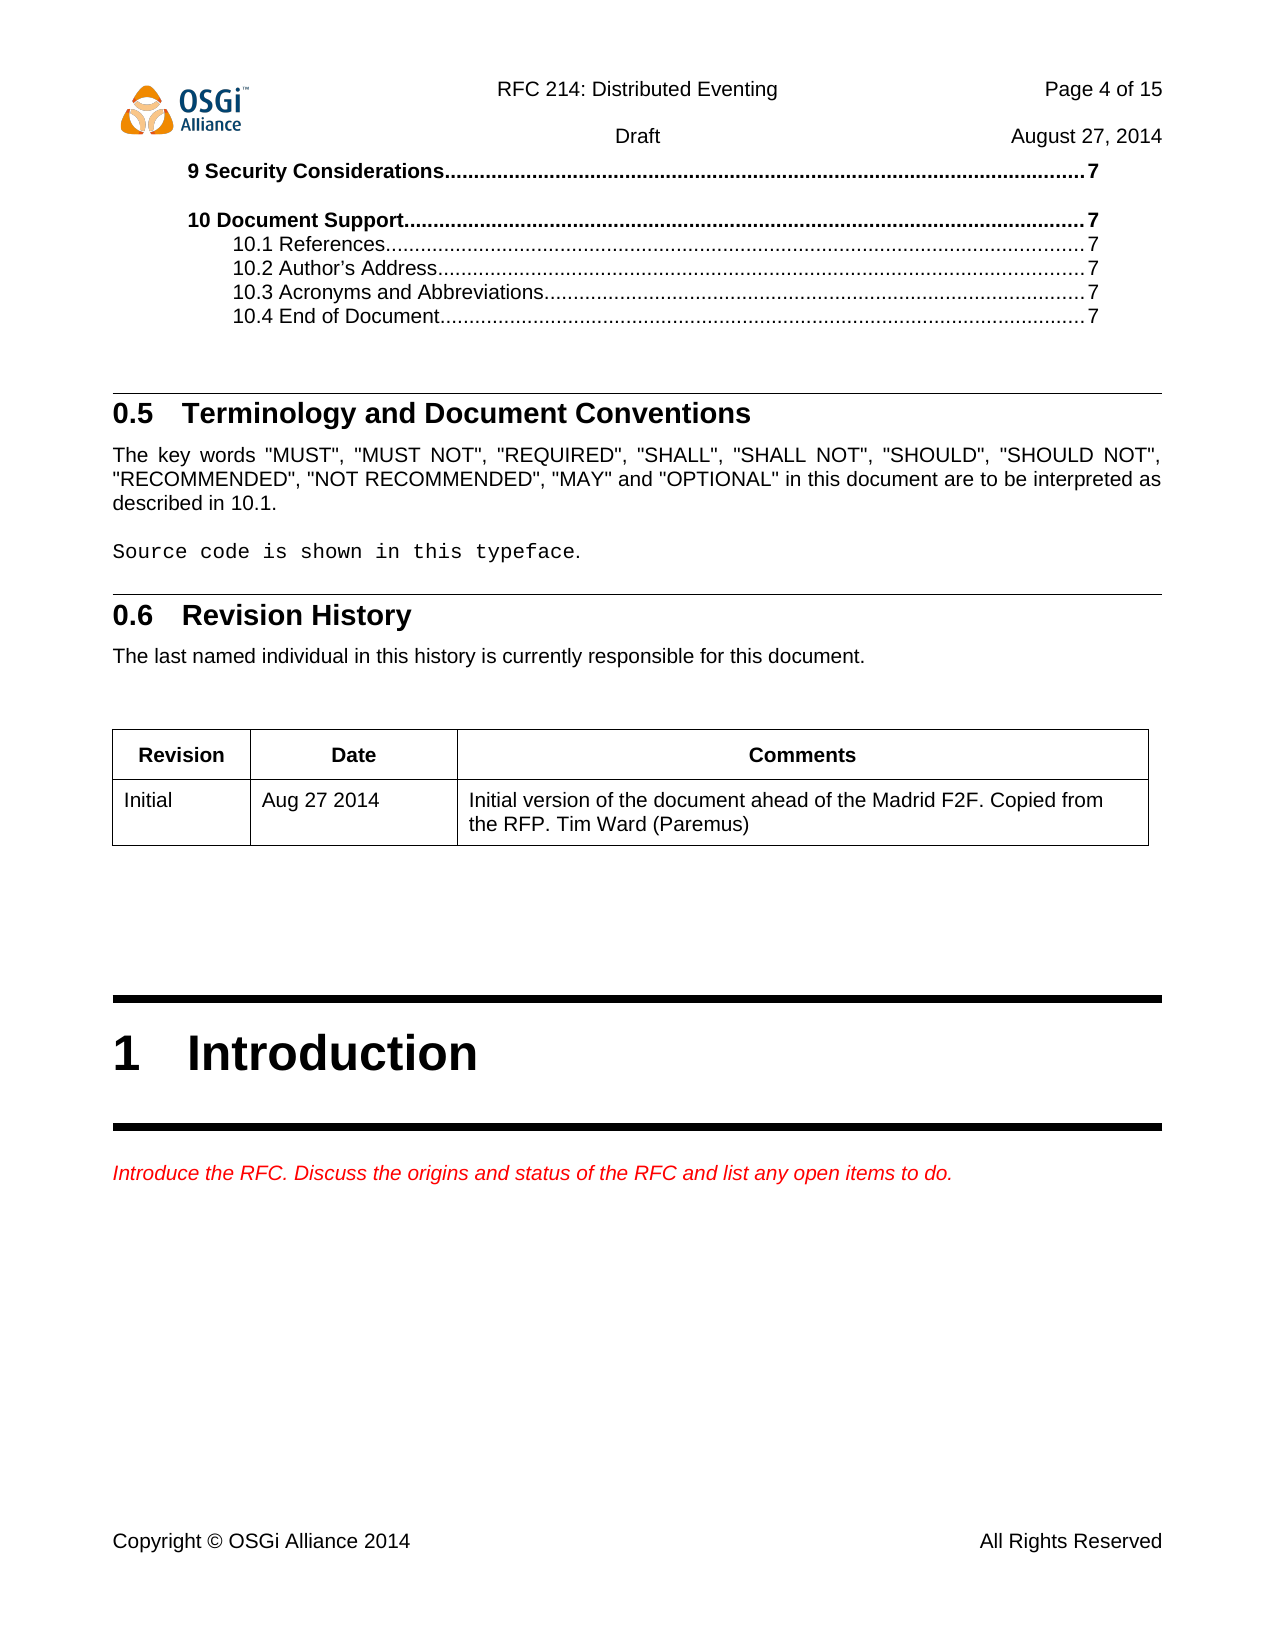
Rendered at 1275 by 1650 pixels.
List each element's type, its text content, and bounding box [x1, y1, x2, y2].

text The key words "MUST", "MUST NOT", "REQUIRED", "SHALL", "SHALL NOT", "SHOULD", "SHOULD NOT", "RECOMMENDED", "NOT RECOMMENDED", "MAY" and "OPTIONAL" in this document are to be interpreted as described in 1. [112, 442, 1162, 514]
text Source code is shown in this typeface. [112, 539, 1162, 565]
text 10.2 Author’s Address 7 [232, 256, 1162, 280]
text 10.4 End of Document 7 [232, 304, 1162, 328]
table_cell Initial [113, 780, 250, 844]
subtitle Revision History [112, 595, 1162, 631]
text Introduce the RFC. Discuss the origins and status of the RFC and list any open items to do. [112, 1160, 1162, 1184]
text 10.1 References 7 [232, 232, 1162, 256]
text 10.3 Acronyms and Abbreviations 7 [232, 280, 1162, 304]
subtitle Terminology and Document Conventions [112, 394, 1162, 430]
table_cell Aug 27 2014 [251, 780, 457, 844]
picture [113, 78, 257, 142]
table_header Comments [458, 730, 1148, 779]
text 10 Document Support 7 [187, 208, 1162, 232]
table_header Date [251, 730, 457, 779]
table_header Revision [113, 730, 250, 779]
text 9 Security Considerations 7 [187, 159, 1162, 183]
text The last named individual in this history is currently responsible for this document. [112, 643, 1162, 667]
subtitle Introduction [112, 996, 1162, 1131]
table_cell Initial version of the document ahead of the Madrid F2F. Copied from the RFP. Tim Ward (Paremus) [458, 780, 1148, 844]
